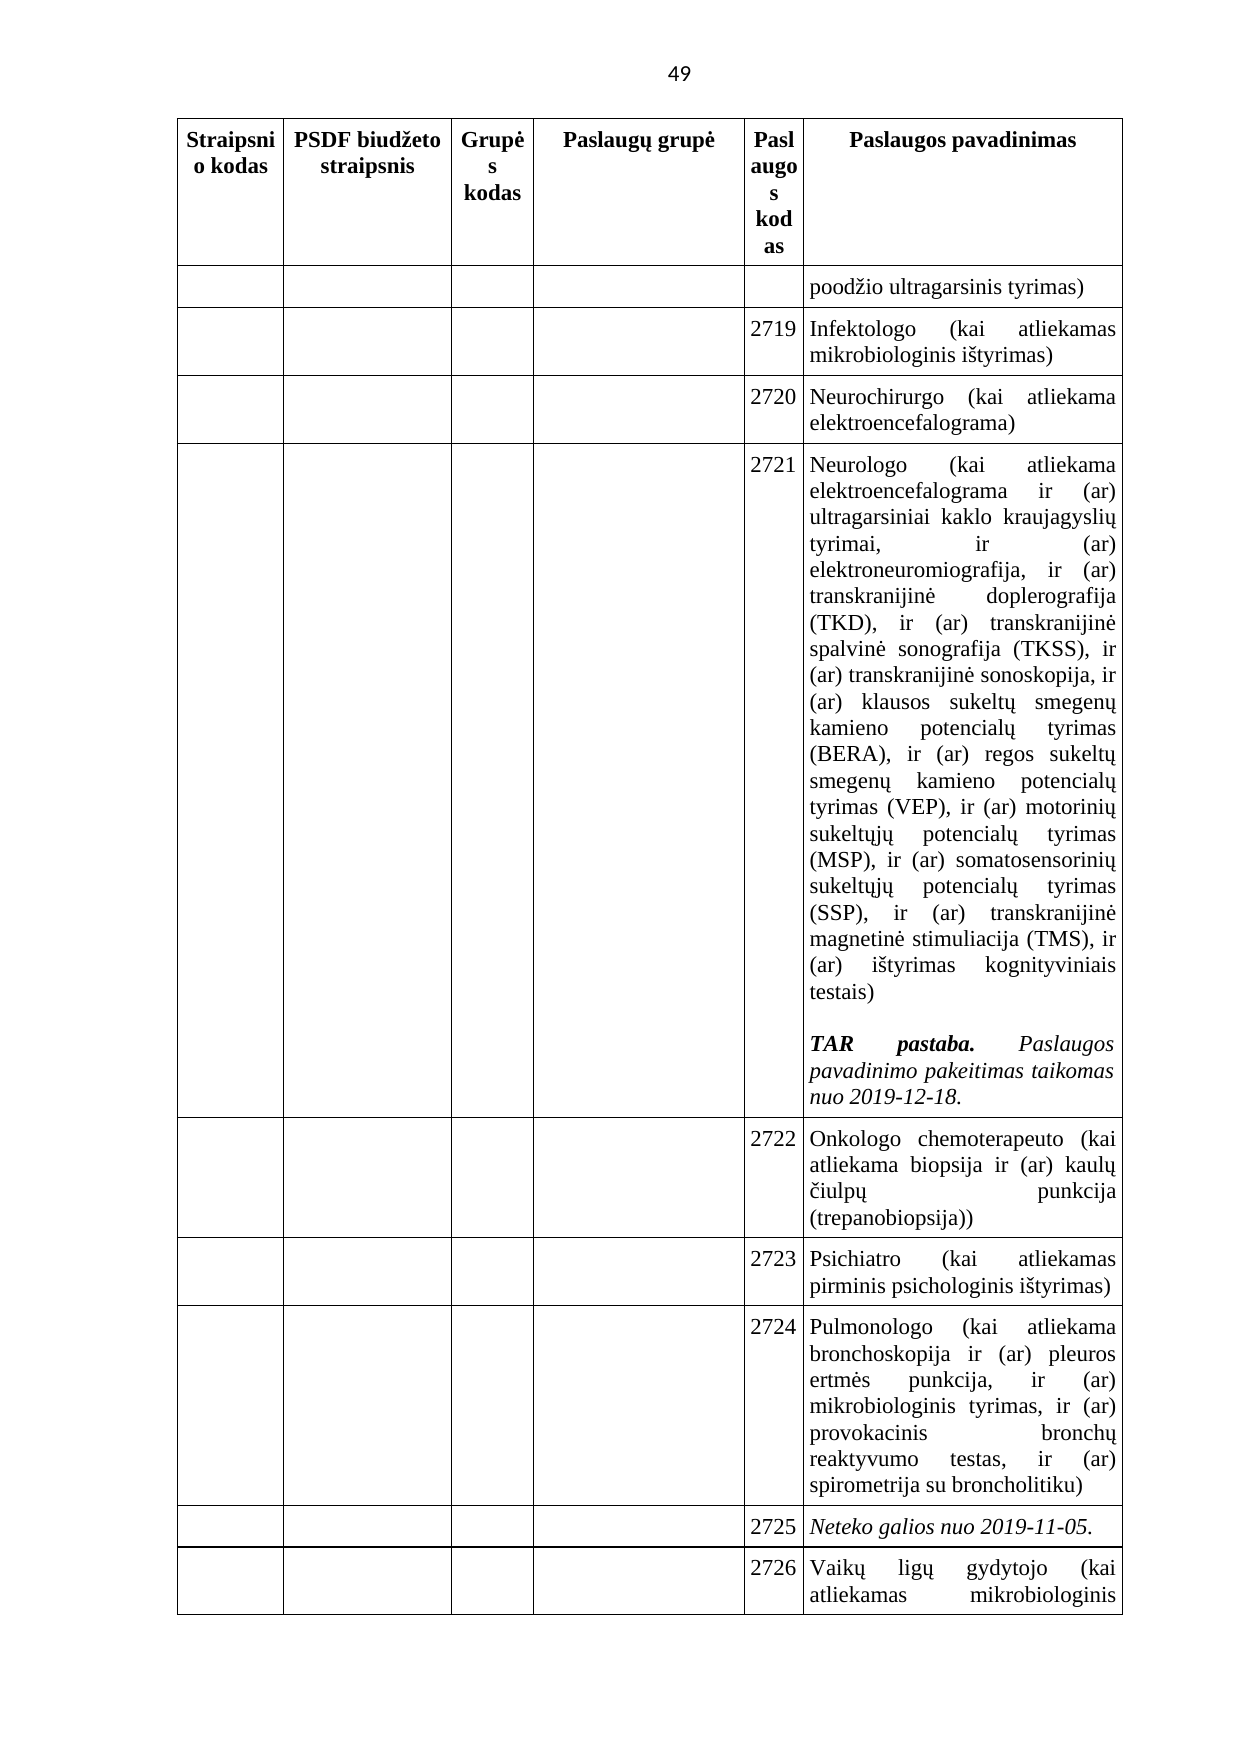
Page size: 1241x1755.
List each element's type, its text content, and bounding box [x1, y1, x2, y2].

table_header PSDF biudžeto straipsnis [284, 119, 451, 265]
table_cell [178, 308, 283, 374]
table_cell poodžio ultragarsinis tyrimas) [804, 266, 1122, 307]
table_cell 2721 [745, 444, 803, 1117]
table_cell [534, 1118, 744, 1237]
table_cell [284, 266, 451, 307]
table_cell Psichiatro (kai atliekamas pirminis psichologinis ištyrimas) [804, 1238, 1122, 1305]
table_cell 2723 [745, 1238, 803, 1305]
table_cell [534, 1548, 744, 1614]
table_cell [284, 376, 451, 442]
table_cell [178, 1118, 283, 1237]
table_cell [452, 1306, 533, 1505]
table_cell 2720 [745, 376, 803, 442]
table_cell [452, 308, 533, 374]
table_cell [534, 1506, 744, 1546]
table_cell [178, 376, 283, 442]
table_header Straipsnio kodas [178, 119, 283, 265]
table_cell [178, 1238, 283, 1305]
table_cell Neurochirurgo (kai atliekama elektroencefalograma) [804, 376, 1122, 442]
table_header Paslaugos kodas [745, 119, 803, 265]
table_cell [534, 266, 744, 307]
table_header Paslaugų grupė [534, 119, 744, 265]
table_cell [452, 1548, 533, 1614]
table_cell [284, 308, 451, 374]
table_cell [452, 444, 533, 1117]
table_cell 2725 [745, 1506, 803, 1546]
table_cell [452, 266, 533, 307]
table_cell Infektologo (kai atliekamas mikrobiologinis ištyrimas) [804, 308, 1122, 374]
table_cell [534, 444, 744, 1117]
table_cell [284, 1238, 451, 1305]
table_cell Onkologo chemoterapeuto (kai atliekama biopsija ir (ar) kaulų čiulpų punkcija (trepanobiopsija)) [804, 1118, 1122, 1237]
table_cell [178, 444, 283, 1117]
table_cell [745, 266, 803, 307]
table_header Paslaugos pavadinimas [804, 119, 1122, 265]
table_cell [284, 444, 451, 1117]
table_cell [284, 1548, 451, 1614]
table_cell Vaikų ligų gydytojo (kai atliekamas mikrobiologinis [804, 1548, 1122, 1614]
table_cell Neurologo (kai atliekama elektroencefalograma ir (ar) ultragarsiniai kaklo kraujagyslių tyrimai, ir (ar) elektroneuromiografija, ir (ar) transkranijinė doplerografija (TKD), ir (ar) transkranijinė spalvinė sonografija (TKSS), ir (ar) transkranijinė sonoskopija, ir (ar) klausos sukeltų smegenų kamieno potencialų tyrimas (BERA), ir (ar) regos sukeltų smegenų kamieno potencialų tyrimas (VEP), ir (ar) motorinių sukeltųjų potencialų tyrimas (MSP), ir (ar) somatosensorinių sukeltųjų potencialų tyrimas (SSP), ir (ar) transkranijinė magnetinė stimuliacija (TMS), ir (ar) ištyrimas kognityviniais testais) TAR pastaba. Paslaugos pavadinimo pakeitimas taikomas nuo 2019-12-18. [804, 444, 1122, 1117]
table_header Grupės kodas [452, 119, 533, 265]
table_cell Neteko galios nuo 2019-11-05. [804, 1506, 1122, 1546]
table_cell [534, 1306, 744, 1505]
table_cell [534, 308, 744, 374]
table_cell [284, 1118, 451, 1237]
table_cell 2722 [745, 1118, 803, 1237]
table_cell [284, 1306, 451, 1505]
table_cell [178, 1548, 283, 1614]
table_cell [178, 266, 283, 307]
table_cell [452, 1238, 533, 1305]
table_cell [534, 1238, 744, 1305]
table_cell [178, 1506, 283, 1546]
table_cell 2719 [745, 308, 803, 374]
table_cell Pulmonologo (kai atliekama bronchoskopija ir (ar) pleuros ertmės punkcija, ir (ar) mikrobiologinis tyrimas, ir (ar) provokacinis bronchų reaktyvumo testas, ir (ar) spirometrija su broncholitiku) [804, 1306, 1122, 1505]
table_cell [452, 376, 533, 442]
table_cell [178, 1306, 283, 1505]
table_cell [284, 1506, 451, 1546]
table_cell [452, 1118, 533, 1237]
table_cell [534, 376, 744, 442]
table_cell [452, 1506, 533, 1546]
table_cell 2726 [745, 1548, 803, 1614]
table_cell 2724 [745, 1306, 803, 1505]
